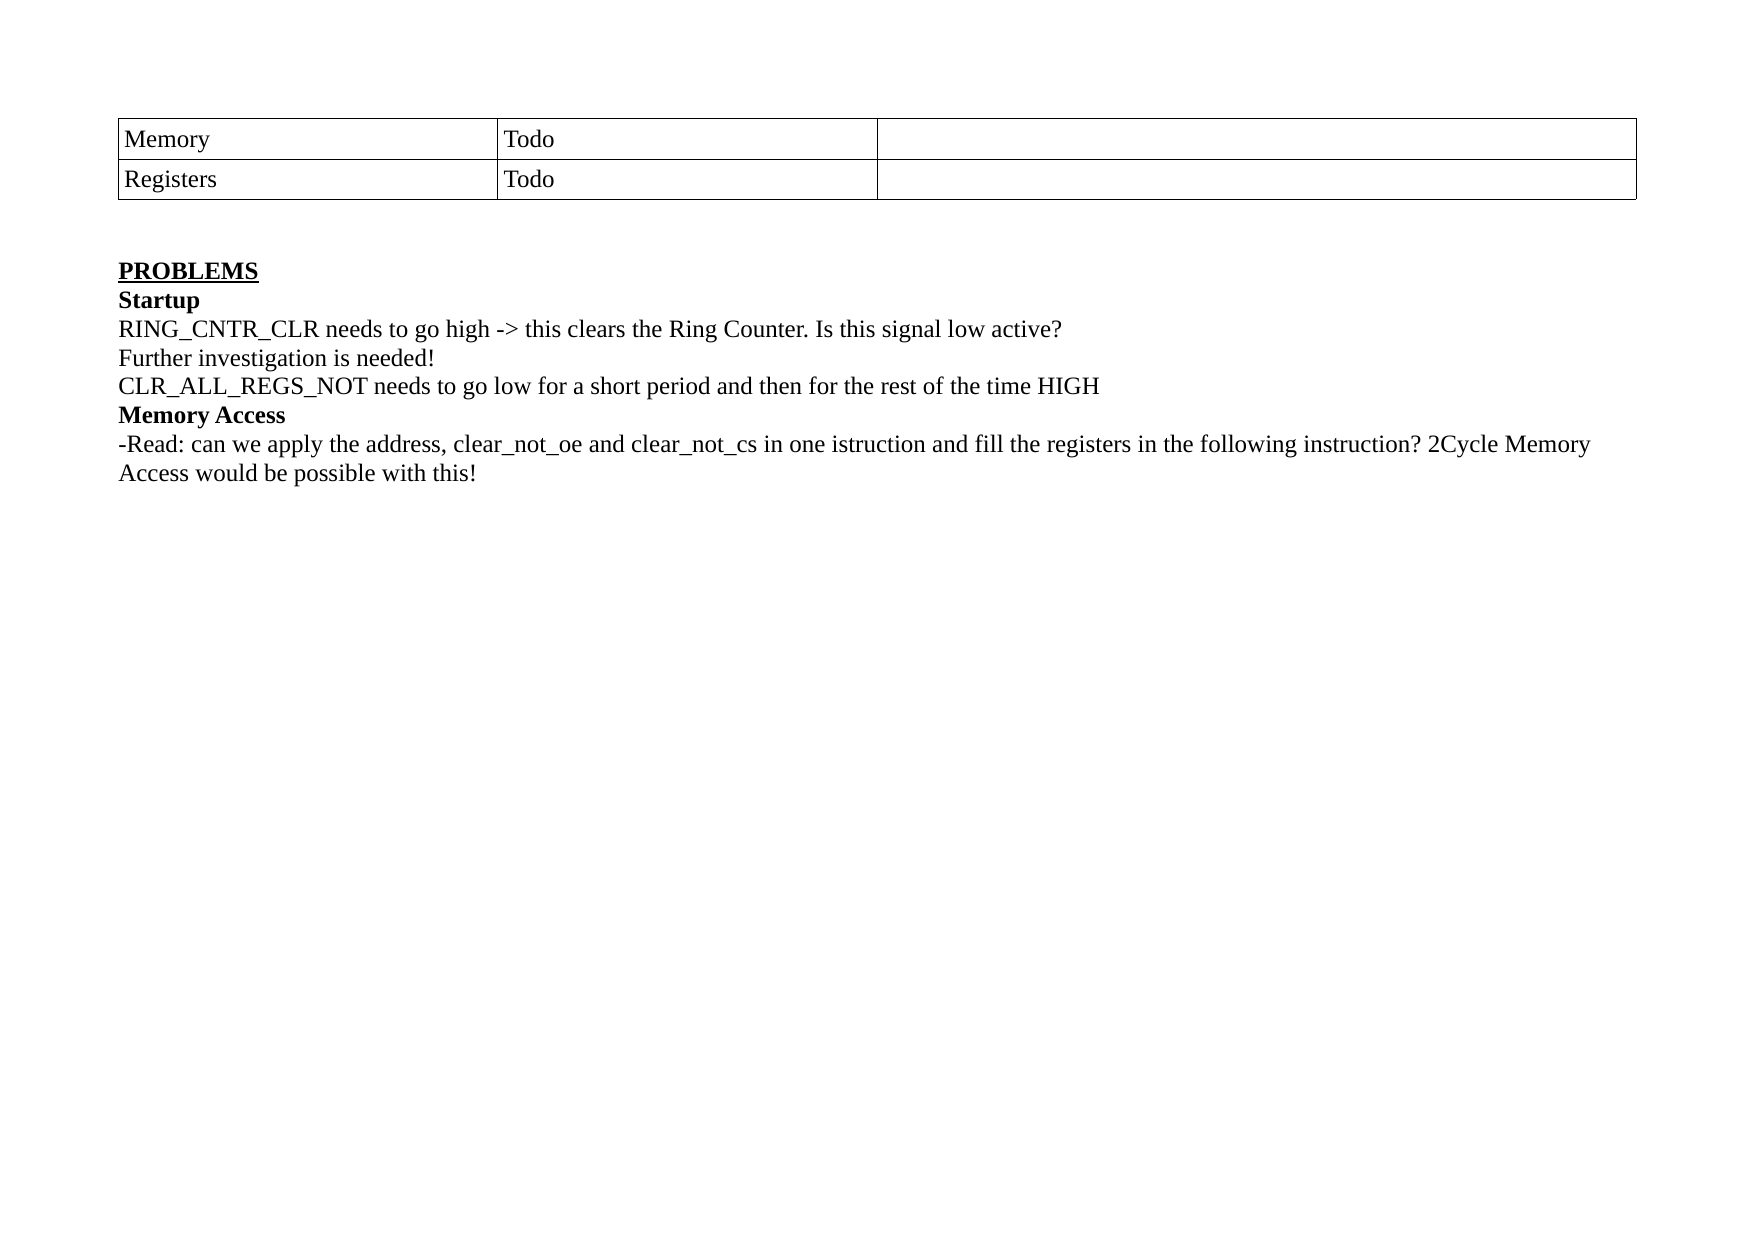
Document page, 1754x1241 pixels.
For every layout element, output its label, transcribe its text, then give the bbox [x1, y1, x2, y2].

table_cell Todo [498, 119, 877, 158]
text PROBLEMS Startup [118, 256, 1636, 314]
text CLR_ALL_REGS_NOT needs to go low for a short period and then for the rest of the time HIGH [118, 371, 1636, 400]
table_cell Todo [498, 160, 877, 199]
table_cell Memory [119, 119, 497, 158]
text Further investigation is needed! [118, 343, 1636, 371]
text -Read: can we apply the address, clear_not_oe and clear_not_cs in one istruction and fill the registers in the following instruction? 2Cycle Memory Access would be possible with this! [118, 429, 1636, 486]
table_cell [878, 119, 1636, 158]
text Memory Access [118, 400, 1636, 429]
table_cell Registers [119, 160, 497, 199]
text RING_CNTR_CLR needs to go high -> this clears the Ring Counter. Is this signal low active? [118, 314, 1636, 343]
table_cell [878, 160, 1636, 199]
